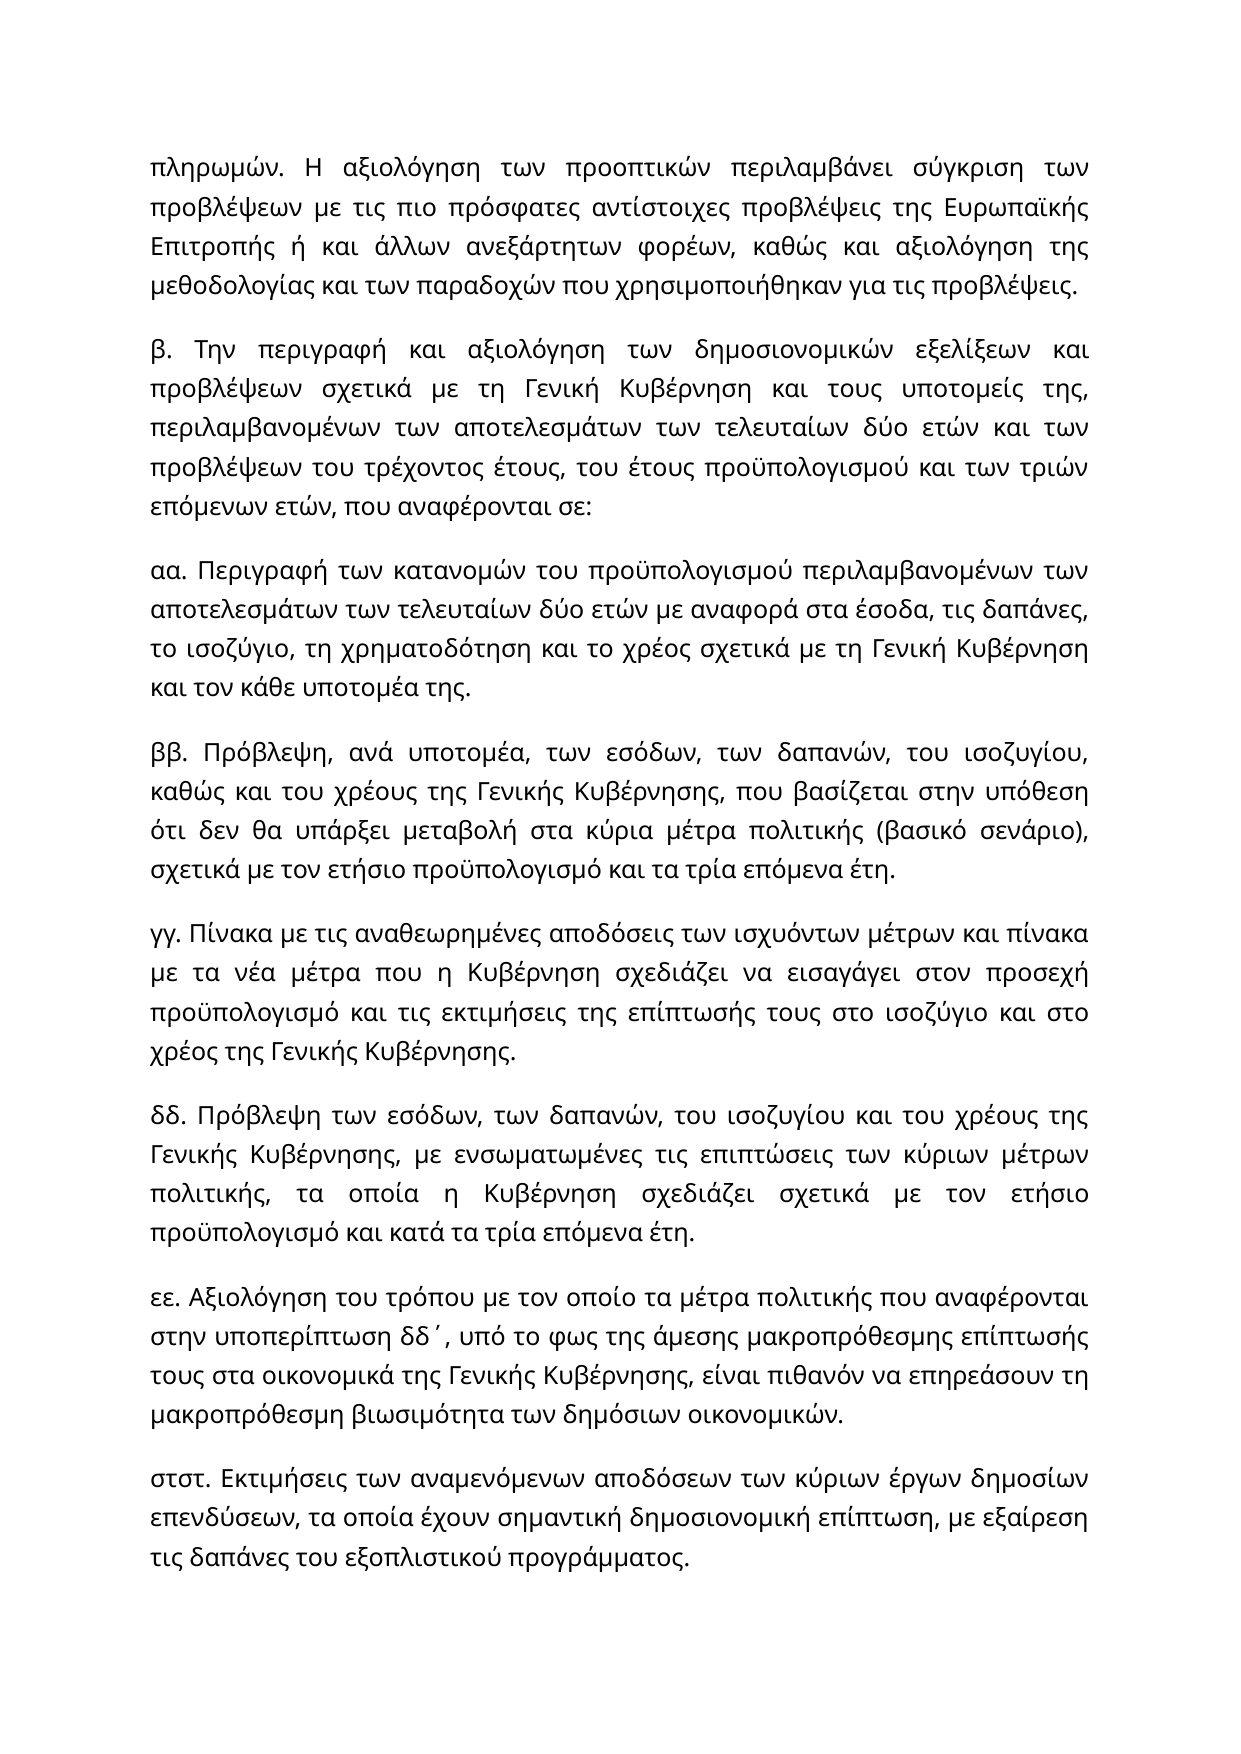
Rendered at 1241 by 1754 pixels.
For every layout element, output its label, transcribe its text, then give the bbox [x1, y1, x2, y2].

text β. Την περιγραφή και αξιολόγηση των δημοσιονομικών εξελίξεων και προβλέψεων σχετικά με τη Γενική Κυβέρνηση και τους υποτομείς της, περιλαμβανομένων των αποτελεσμάτων των τελευταίων δύο ετών και των προβλέψεων του τρέχοντος έτους, του έτους προϋπολογισμού και των τριών επόμενων ετών, που αναφέρονται σε: [150, 332, 1090, 522]
text αα. Περιγραφή των κατανομών του προϋπολογισμού περιλαμβανομένων των αποτελεσμάτων των τελευταίων δύο ετών με αναφορά στα έσοδα, τις δαπάνες, το ισοζύγιο, τη χρηματοδότηση και το χρέος σχετικά με τη Γενική Κυβέρνηση και τον κάθε υποτομέα της. [150, 552, 1090, 704]
text εε. Αξιολόγηση του τρόπου με τον οποίο τα μέτρα πολιτικής που αναφέρονται στην υποπερίπτωση δδ΄, υπό το φως της άμεσης μακροπρόθεσμης επίπτωσής τους στα οικονομικά της Γενικής Κυβέρνησης, είναι πιθανόν να επηρεάσουν τη μακροπρόθεσμη βιωσιμότητα των δημόσιων οικονομικών. [150, 1279, 1090, 1431]
text δδ. Πρόβλεψη των εσόδων, των δαπανών, του ισοζυγίου και του χρέους της Γενικής Κυβέρνησης, με ενσωματωμένες τις επιπτώσεις των κύριων μέτρων πολιτικής, τα οποία η Κυβέρνηση σχεδιάζει σχετικά με τον ετήσιο προϋπολογισμό και κατά τα τρία επόμενα έτη. [150, 1097, 1090, 1249]
text πληρωμών. Η αξιολόγηση των προοπτικών περιλαμβάνει σύγκριση των προβλέψεων με τις πιο πρόσφατες αντίστοιχες προβλέψεις της Ευρωπαϊκής Επιτροπής ή και άλλων ανεξάρτητων φορέων, καθώς και αξιολόγηση της μεθοδολογίας και των παραδοχών που χρησιμοποιήθηκαν για τις προβλέψεις. [150, 150, 1090, 302]
text ββ. Πρόβλεψη, ανά υποτομέα, των εσόδων, των δαπανών, του ισοζυγίου, καθώς και του χρέους της Γενικής Κυβέρνησης, που βασίζεται στην υπόθεση ότι δεν θα υπάρξει μεταβολή στα κύρια μέτρα πολιτικής (βασικό σενάριο), σχετικά με τον ετήσιο προϋπολογισμό και τα τρία επόμενα έτη. [150, 734, 1090, 886]
text στστ. Εκτιμήσεις των αναμενόμενων αποδόσεων των κύριων έργων δημοσίων επενδύσεων, τα οποία έχουν σημαντική δημοσιονομική επίπτωση, με εξαίρεση τις δαπάνες του εξοπλιστικού προγράμματος. [150, 1461, 1090, 1573]
text γγ. Πίνακα με τις αναθεωρημένες αποδόσεις των ισχυόντων μέτρων και πίνακα με τα νέα μέτρα που η Κυβέρνηση σχεδιάζει να εισαγάγει στον προσεχή προϋπολογισμό και τις εκτιμήσεις της επίπτωσής τους στο ισοζύγιο και στο χρέος της Γενικής Κυβέρνησης. [150, 916, 1090, 1067]
